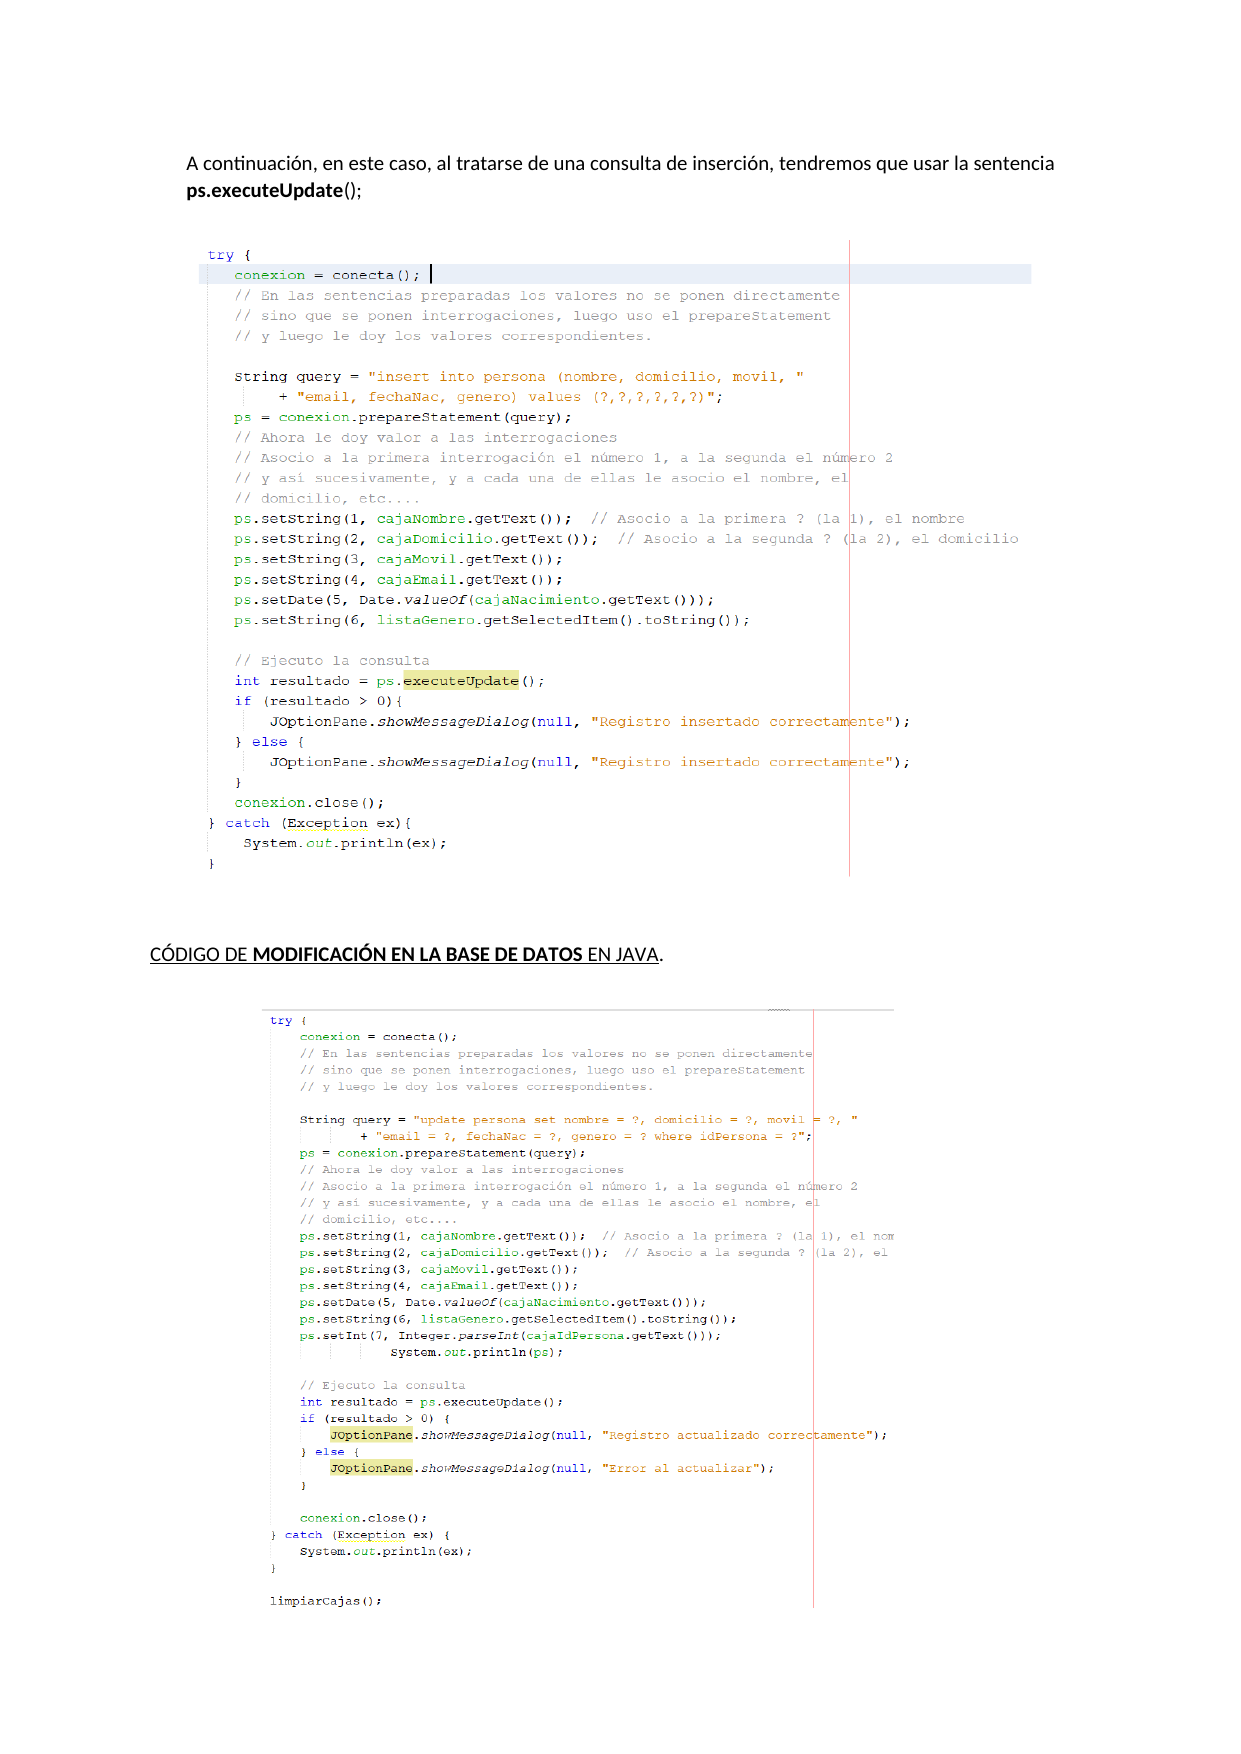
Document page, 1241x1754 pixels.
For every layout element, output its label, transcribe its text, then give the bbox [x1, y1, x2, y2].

text CÓDIGO DE MODIFICACIÓN EN LA BASE DE DATOS EN JAVA. [150, 941, 1128, 966]
text A continuación, en este caso, al tratarse de una consulta de inserción, tendremos que usar la sentencia ps.executeUpdate(); [186, 150, 1128, 203]
picture [261, 1009, 894, 1608]
picture [198, 240, 1032, 877]
